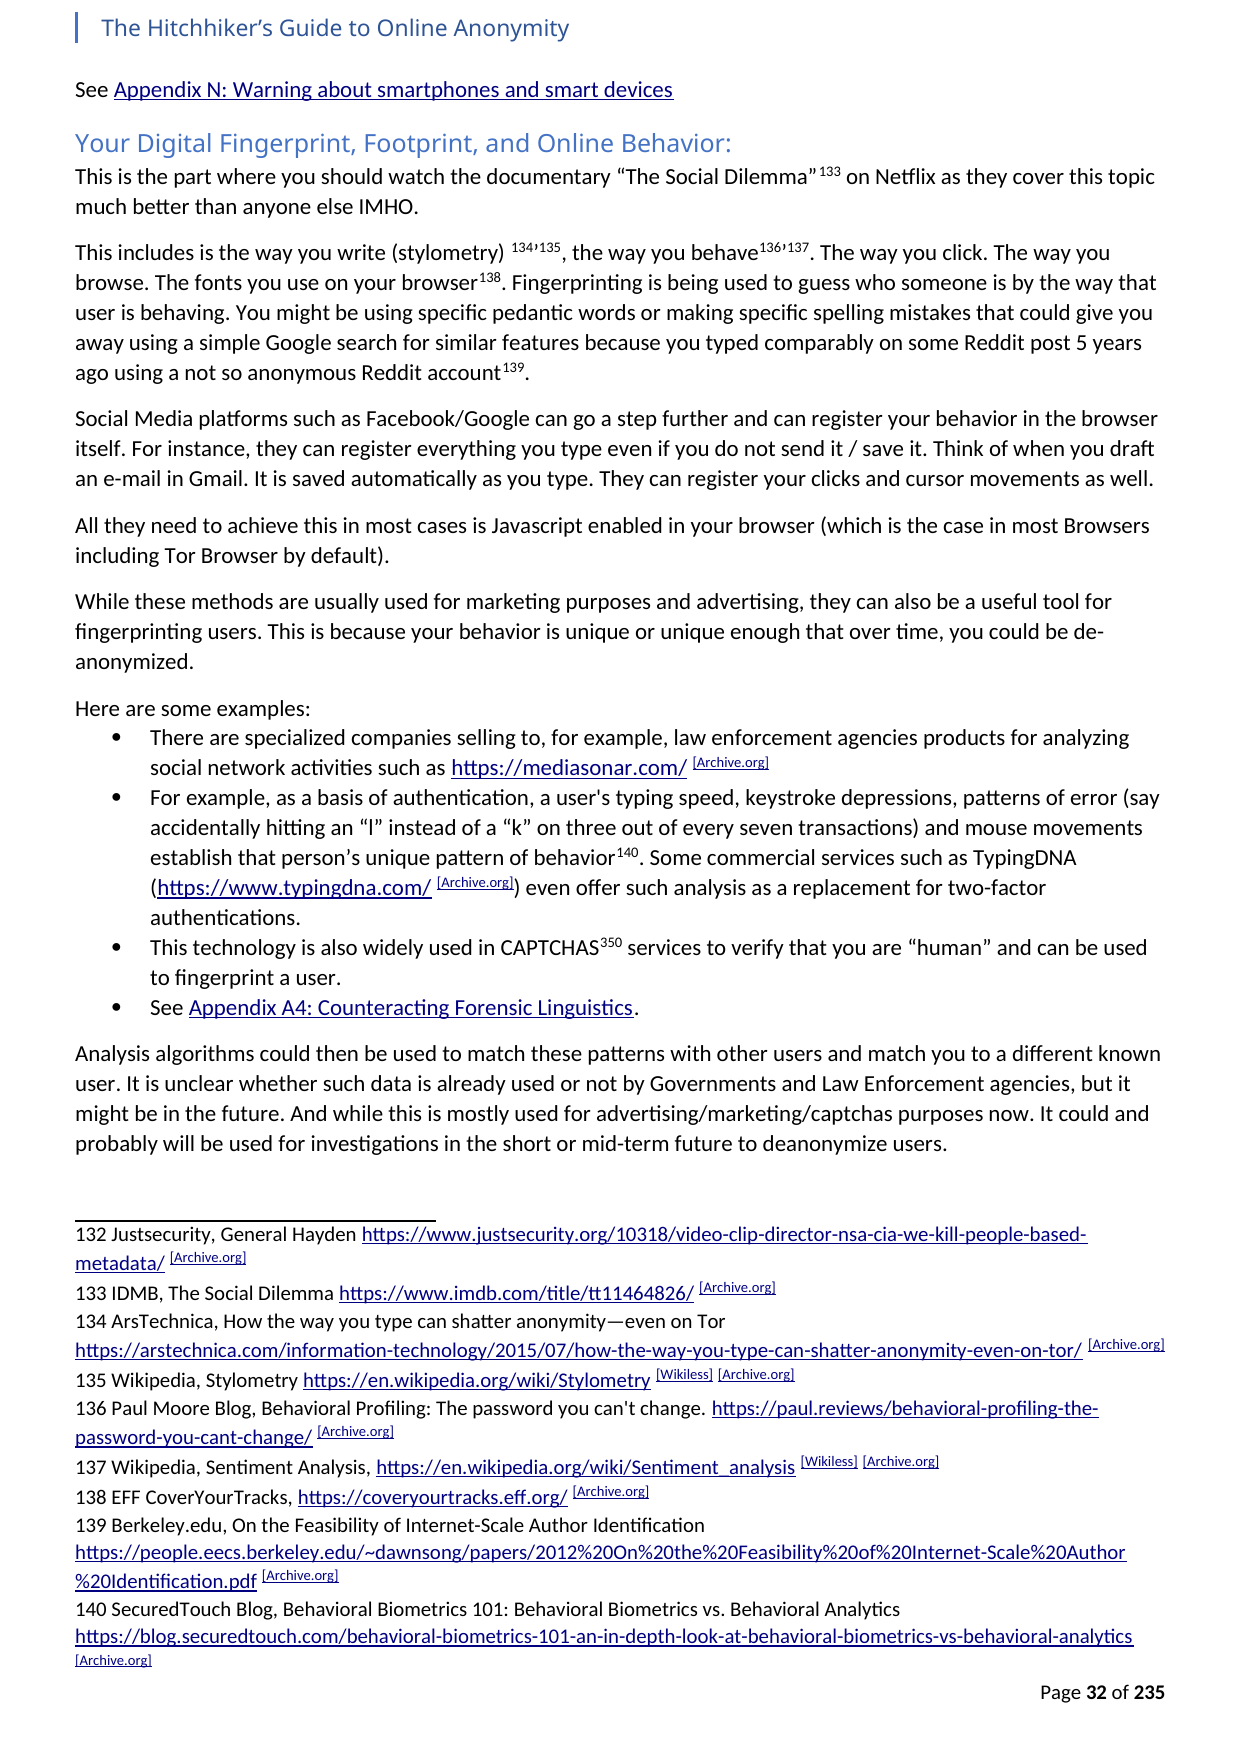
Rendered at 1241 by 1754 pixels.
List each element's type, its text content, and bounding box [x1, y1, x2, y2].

text Berkeley.edu, On the Feasibility of Internet-Scale Author Identification https://people.eecs.berkeley.edu/~dawnsong/papers/2012%20On%20the%20Feasibility%20of%20Internet-Scale%20Author%20Identification.pdf [Archive.org] [75, 1512, 1165, 1594]
text ArsTechnica, How the way you type can shatter anonymity—even on Tor https://arstechnica.com/information-technology/2015/07/how-the-way-you-type-can-shatter-anonymity-even-on-tor/ [Archive.org] [75, 1308, 1165, 1363]
text Wikipedia, Stylometry https://en.wikipedia.org/wiki/Stylometry [Wikiless] [Archive.org] [75, 1365, 1165, 1393]
text IDMB, The Social Dilemma https://www.imdb.com/title/tt11464826/ [Archive.org] [75, 1278, 1165, 1306]
list There are specialized companies selling to, for example, law enforcement agencies products for analyzing social network activities such as https://mediasonar.com/ [Archive.org] [112, 723, 1165, 781]
text All they need to achieve this in most cases is Javascript enabled in your browser (which is the case in most Browsers including Tor Browser by default). [75, 511, 1165, 569]
text Analysis algorithms could then be used to match these patterns with other users and match you to a different known user. It is unclear whether such data is already used or not by Governments and Law Enforcement agencies, but it might be in the future. And while this is mostly used for advertising/marketing/captchas purposes now. It could and probably will be used for investigations in the short or mid-term future to deanonymize users. [75, 1039, 1165, 1157]
text Wikipedia, Sentiment Analysis, https://en.wikipedia.org/wiki/Sentiment_analysis [Wikiless] [Archive.org] [75, 1452, 1165, 1480]
list For example, as a basis of authentication, a user's typing speed, keystroke depressions, patterns of error (say accidentally hitting an “l” instead of a “k” on three out of every seven transactions) and mouse movements establish that person’s unique pattern of behavior. Some commercial services such as TypingDNA (https://www.typingdna.com/ [Archive.org]) even offer such analysis as a replacement for two-factor authentications. [112, 783, 1165, 931]
text See Appendix N: Warning about smartphones and smart devices [75, 75, 1165, 103]
list This technology is also widely used in CAPTCHAS350 services to verify that you are “human” and can be used to fingerprint a user. [112, 933, 1165, 991]
text While these methods are usually used for marketing purposes and advertising, they can also be a useful tool for fingerprinting users. This is because your behavior is unique or unique enough that over time, you could be de-anonymized. [75, 587, 1165, 675]
subtitle Your Digital Fingerprint, Footprint, and Online Behavior: [75, 126, 1165, 159]
text This includes is the way you write (stylometry) ’, the way you behave’. The way you click. The way you browse. The fonts you use on your browser. Fingerprinting is being used to guess who someone is by the way that user is behaving. You might be using specific pedantic words or making specific spelling mistakes that could give you away using a simple Google search for similar features because you typed comparably on some Reddit post 5 years ago using a not so anonymous Reddit account. [75, 238, 1165, 386]
text Paul Moore Blog, Behavioral Profiling: The password you can't change. https://paul.reviews/behavioral-profiling-the-password-you-cant-change/ [Archive.org] [75, 1395, 1165, 1450]
text Social Media platforms such as Facebook/Google can go a step further and can register your behavior in the browser itself. For instance, they can register everything you type even if you do not send it / save it. Think of when you draft an e-mail in Gmail. It is saved automatically as you type. They can register your clicks and cursor movements as well. [75, 404, 1165, 492]
list SecuredTouch Blog, Behavioral Biometrics 101: Behavioral Biometrics vs. Behavioral Analytics https://blog.securedtouch.com/behavioral-biometrics-101-an-in-depth-look-at-behavioral-biometrics-vs-behavioral-analytics [Archive.org] [75, 1596, 1165, 1679]
text EFF CoverYourTracks, https://coveryourtracks.eff.org/ [Archive.org] [75, 1482, 1165, 1510]
text Here are some examples: [75, 694, 1165, 722]
list See Appendix A4: Counteracting Forensic Linguistics. [112, 993, 1165, 1021]
text This is the part where you should watch the documentary “The Social Dilemma” on Netflix as they cover this topic much better than anyone else IMHO. [75, 162, 1165, 220]
text Justsecurity, General Hayden https://www.justsecurity.org/10318/video-clip-director-nsa-cia-we-kill-people-based-metadata/ [Archive.org] [75, 1221, 1165, 1276]
